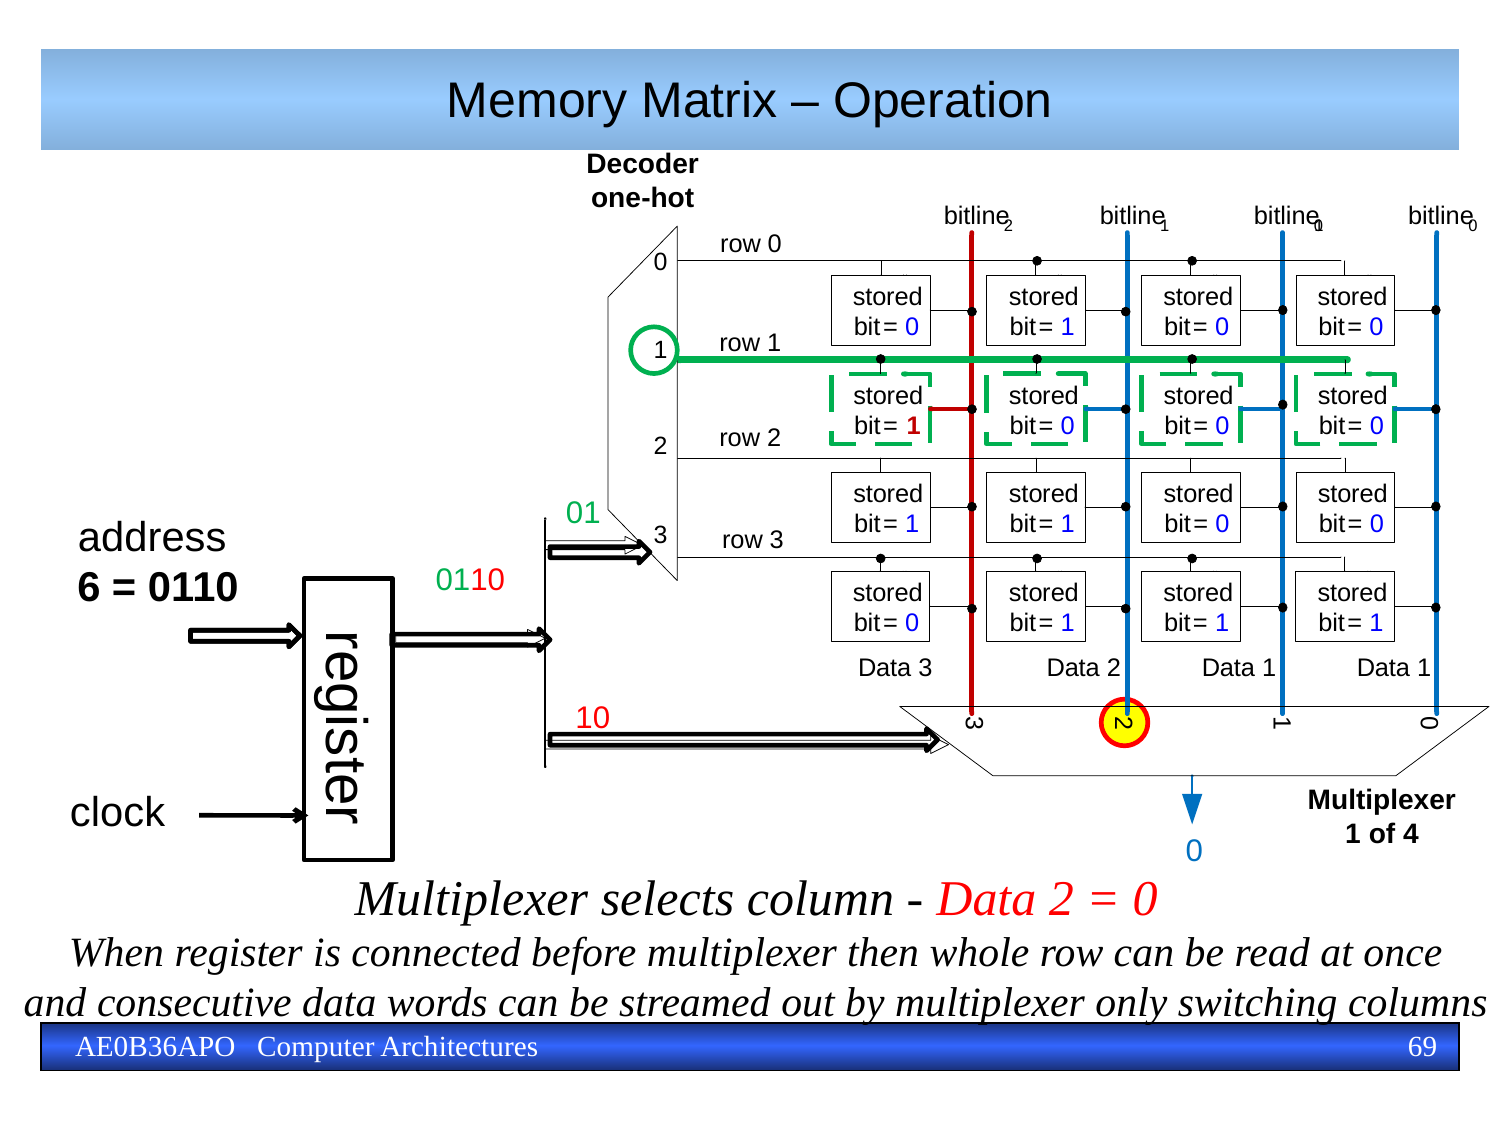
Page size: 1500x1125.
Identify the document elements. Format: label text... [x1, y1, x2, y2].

picture [395, 635, 546, 644]
text_box clock [55, 777, 181, 843]
title Memory Matrix – Operation [41, 49, 1459, 150]
text_box register [306, 615, 391, 841]
picture [391, 137, 1494, 887]
text_box address 6 = 0110 [62, 502, 254, 618]
text_box Multiplexer selects column - Data 2 = 0 When register is connected before multiplexer then whole row can be read at once and consecutive data words can be streamed out by multiplexer only switching columns [0, 857, 1500, 1033]
